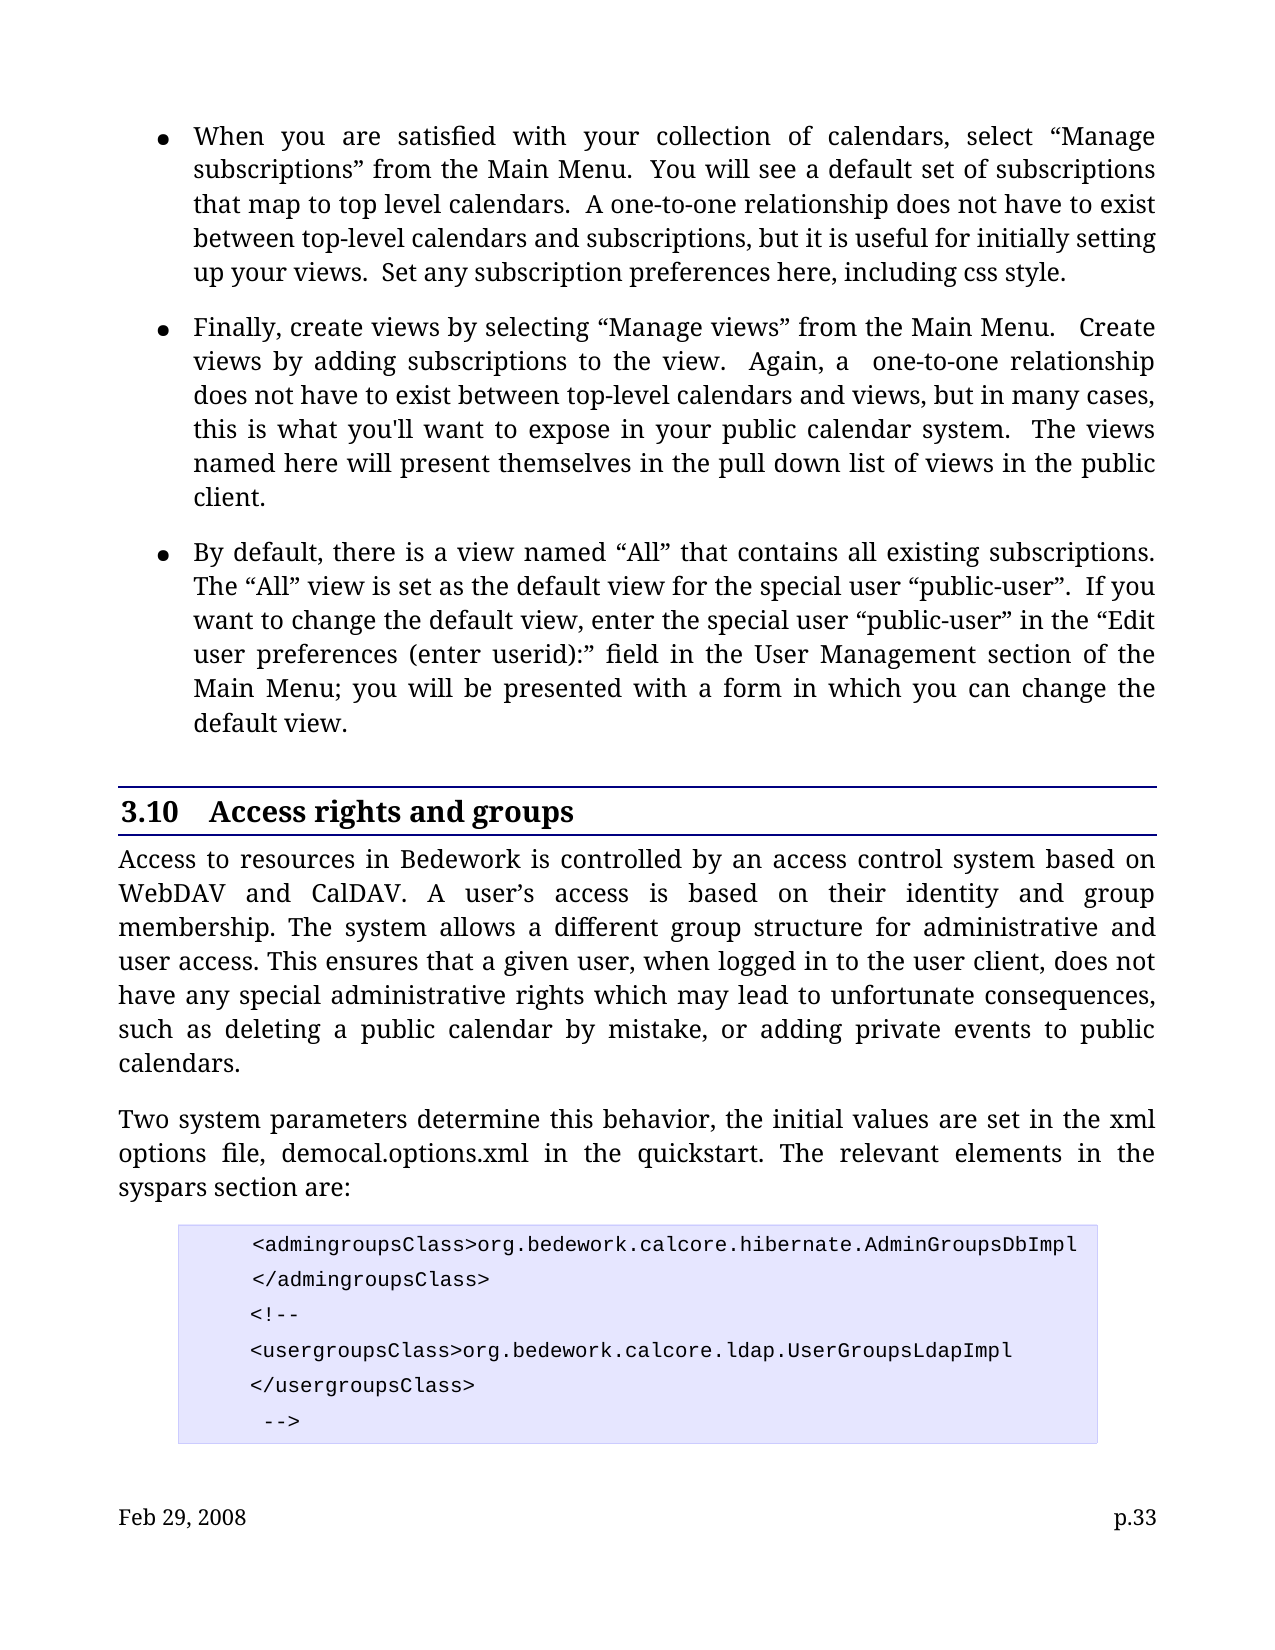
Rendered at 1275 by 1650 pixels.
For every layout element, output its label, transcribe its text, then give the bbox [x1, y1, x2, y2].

subtitle Access rights and groups [118, 788, 1157, 834]
text <usergroupsClass>org.bedework.calcore.ldap.UserGroupsLdapImpl [179, 1331, 1097, 1363]
text <!-- [179, 1295, 1097, 1328]
text </usergroupsClass> [179, 1366, 1097, 1399]
text Access to resources in Bedework is controlled by an access control system based on WebDAV and CalDAV. A user’s access is based on their identity and group membership. The system allows a different group structure for administrative and user access. This ensures that a given user, when logged in to the user client, does not have any special administrative rights which may lead to unfortunate consequences, such as deleting a public calendar by mistake, or adding private events to public calendars. [118, 842, 1157, 1080]
list By default, there is a view named “All” that contains all existing subscriptions. The “All” view is set as the default view for the special user “public-user”. If you want to change the default view, enter the special user “public-user” in the “Edit user preferences (enter userid):” field in the User Management section of the Main Menu; you will be presented with a form in which you can change the default view. [156, 535, 1157, 739]
list Finally, create views by selecting “Manage views” from the Main Menu. Create views by adding subscriptions to the view. Again, a one-to-one relationship does not have to exist between top-level calendars and views, but in many cases, this is what you'll want to expose in your public calendar system. The views named here will present themselves in the pull down list of views in the public client. [156, 309, 1157, 514]
text </admingroupsClass> [179, 1260, 1097, 1293]
text --> [179, 1402, 1097, 1443]
text <admingroupsClass>org.bedework.calcore.hibernate.AdminGroupsDbImpl [179, 1226, 1097, 1257]
text Two system parameters determine this behavior, the initial values are set in the xml options file, democal.options.xml in the quickstart. The relevant elements in the syspars section are: [118, 1101, 1157, 1203]
list When you are satisfied with your collection of calendars, select “Manage subscriptions” from the Main Menu. You will see a default set of subscriptions that map to top level calendars. A one-to-one relationship does not have to exist between top-level calendars and subscriptions, but it is useful for initially setting up your views. Set any subscription preferences here, including css style. [156, 118, 1157, 288]
